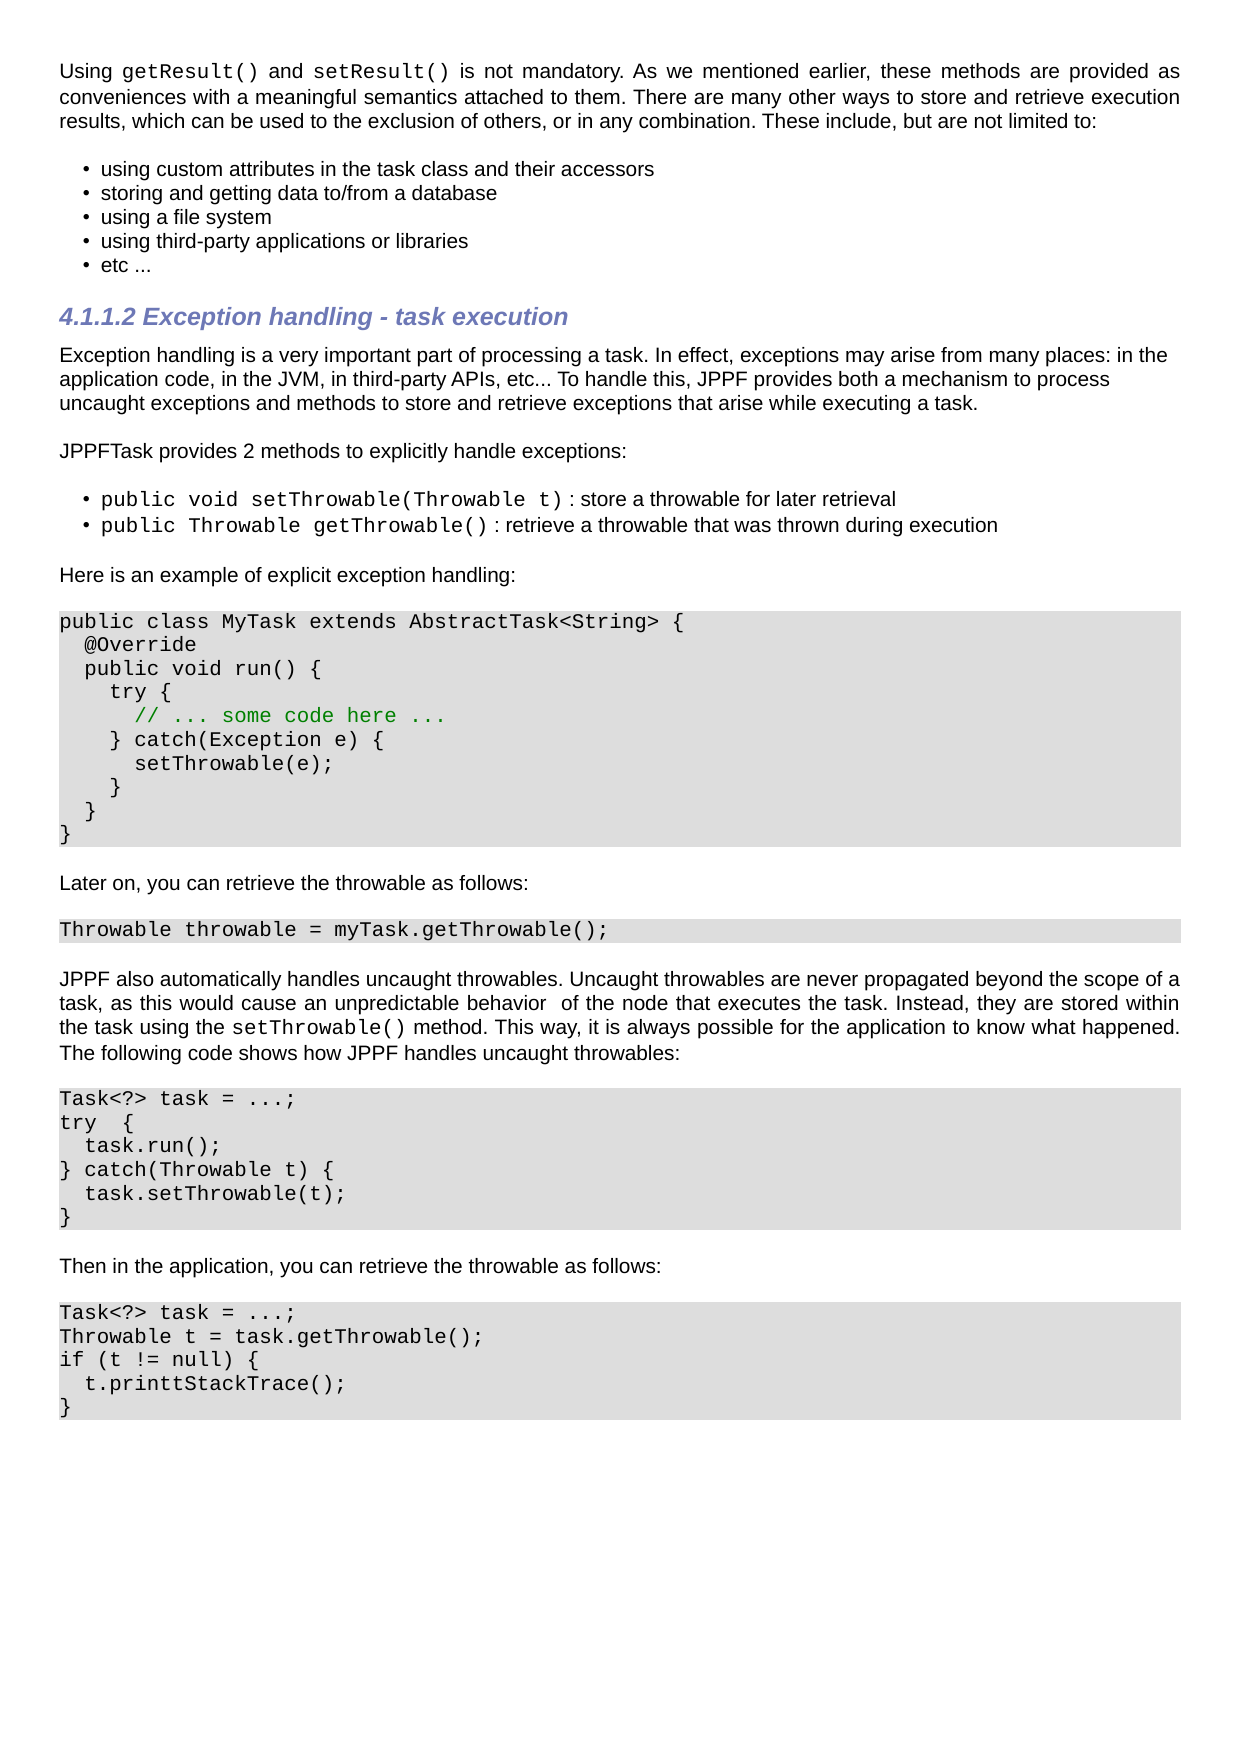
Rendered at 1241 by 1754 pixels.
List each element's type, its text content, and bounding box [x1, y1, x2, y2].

list public void setThrowable(Throwable t) : store a throwable for later retrieval [83, 487, 1181, 513]
text } catch(Throwable t) { [59, 1159, 1181, 1183]
text Throwable t = task.getThrowable(); [59, 1326, 1181, 1349]
text Task<?> task = ...; [59, 1088, 1181, 1112]
text if (t != null) { [59, 1349, 1181, 1373]
text Then in the application, you can retrieve the throwable as follows: [59, 1254, 1181, 1278]
text Task<?> task = ...; [59, 1302, 1181, 1326]
text // ... some code here ... [59, 705, 1181, 729]
list using third-party applications or libraries [83, 229, 1181, 253]
text } [59, 1206, 1181, 1230]
text } catch(Exception e) { [59, 729, 1181, 752]
text Throwable throwable = myTask.getThrowable(); [59, 919, 1181, 943]
text public class MyTask extends AbstractTask<String> { [59, 611, 1181, 634]
text Later on, you can retrieve the throwable as follows: [59, 871, 1181, 895]
text try { [59, 682, 1181, 705]
text JPPFTask provides 2 methods to explicitly handle exceptions: [59, 439, 1181, 463]
text @Override [59, 634, 1181, 658]
text JPPF also automatically handles uncaught throwables. Uncaught throwables are never propagated beyond the scope of a task, as this would cause an unpredictable behavior of the node that executes the task. Instead, they are stored within the task using the setThrowable() method. This way, it is always possible for the application to know what happened. The following code shows how JPPF handles uncaught throwables: [59, 967, 1181, 1064]
text task.setThrowable(t); [59, 1183, 1181, 1206]
text task.run(); [59, 1136, 1181, 1159]
text public void run() { [59, 658, 1181, 682]
text } [59, 823, 1181, 847]
text } [59, 800, 1181, 823]
text setThrowable(e); [59, 752, 1181, 776]
subtitle Exception handling - task execution [59, 302, 1181, 331]
text } [59, 776, 1181, 800]
text } [59, 1397, 1181, 1420]
list public Throwable getThrowable() : retrieve a throwable that was thrown during execution [83, 513, 1181, 539]
text try { [59, 1112, 1181, 1136]
text Using getResult() and setResult() is not mandatory. As we mentioned earlier, these methods are provided as conveniences with a meaningful semantics attached to them. There are many other ways to store and retrieve execution results, which can be used to the exclusion of others, or in any combination. These include, but are not limited to: [59, 59, 1181, 133]
text Here is an example of explicit exception handling: [59, 563, 1181, 587]
list etc ... [83, 253, 1181, 277]
list storing and getting data to/from a database [83, 181, 1181, 205]
list using custom attributes in the task class and their accessors [83, 157, 1181, 181]
text t.printtStackTrace(); [59, 1373, 1181, 1397]
text Exception handling is a very important part of processing a task. In effect, exceptions may arise from many places: in the application code, in the JVM, in third-party APIs, etc... To handle this, JPPF provides both a mechanism to process uncaught exceptions and methods to store and retrieve exceptions that arise while executing a task. [59, 343, 1181, 415]
list using a file system [83, 205, 1181, 229]
